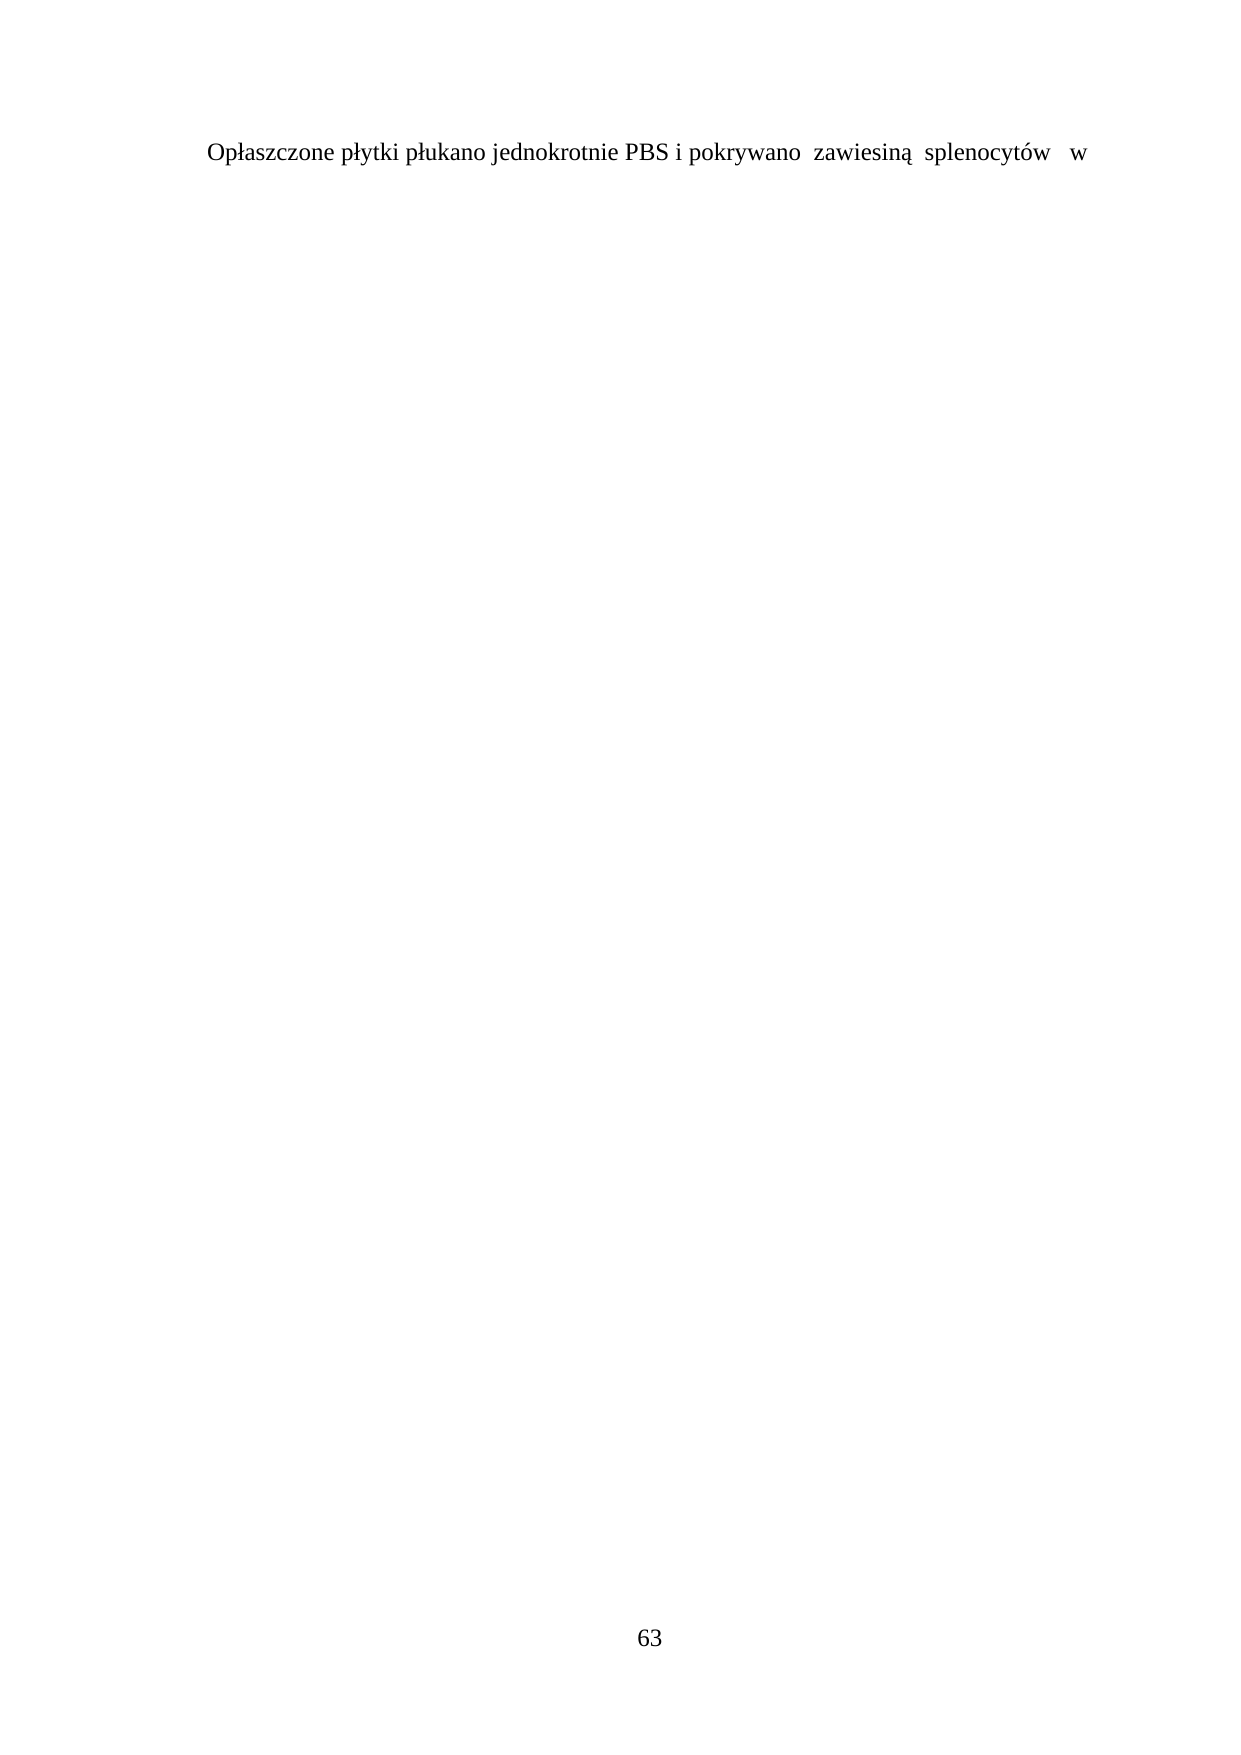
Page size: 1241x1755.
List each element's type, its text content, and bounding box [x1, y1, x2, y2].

text Opłaszczone płytki płukano jednokrotnie PBS i pokrywano zawiesiną splenocytów w [207, 137, 1094, 166]
